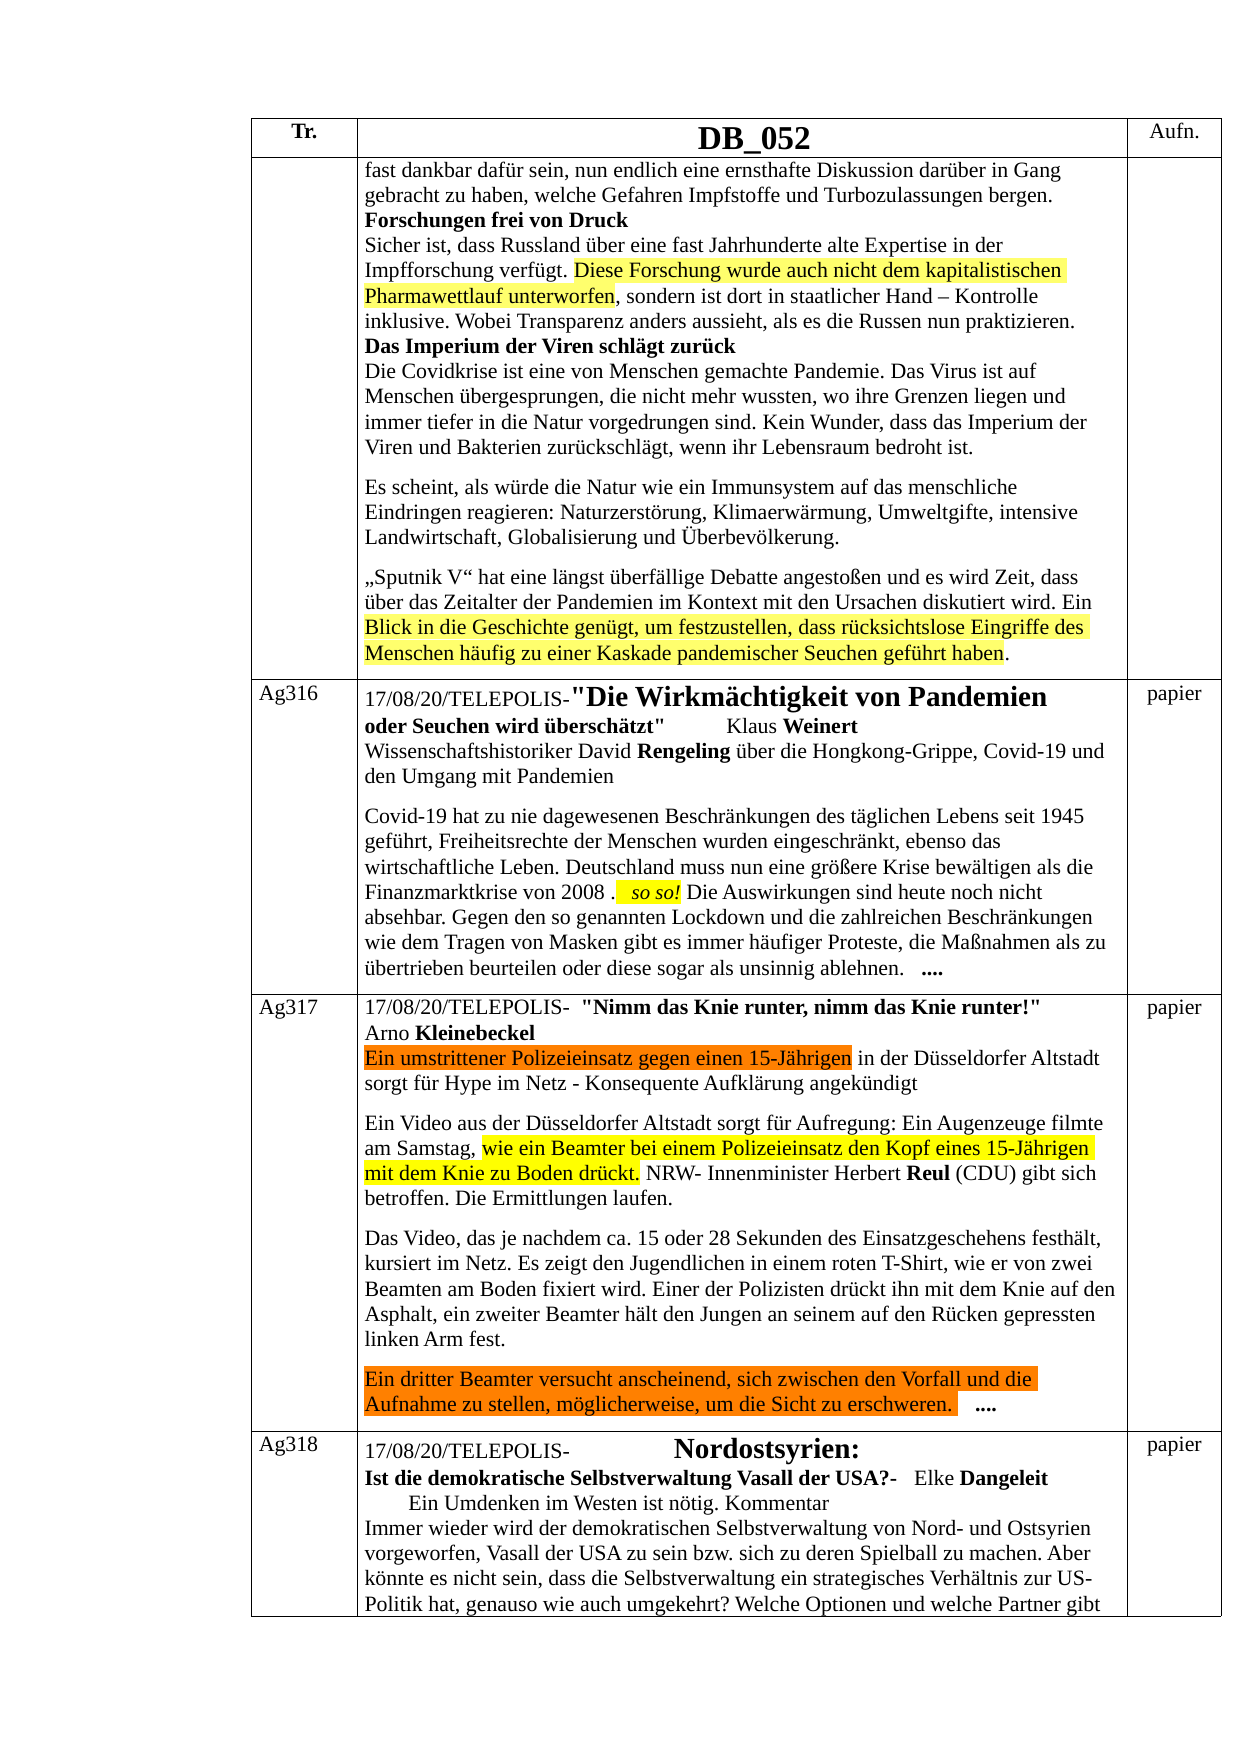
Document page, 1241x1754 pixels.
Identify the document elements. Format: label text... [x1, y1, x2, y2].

table_cell papier [1128, 995, 1221, 1431]
table_header Aufn. [1128, 119, 1221, 157]
table_cell 17/08/20/TELEPOLIS- "Nimm das Knie runter, nimm das Knie runter!" Arno Kleinebeckel Ein umstrittener Polizeieinsatz gegen einen 15-Jährigen in der Düsseldorfer Altstadt sorgt für Hype im Netz - Konsequente Aufklärung angekündigt Ein Video aus der Düsseldorfer Altstadt sorgt für Aufregung: Ein Augenzeuge filmte am Samstag, wie ein Beamter bei einem Polizeieinsatz den Kopf eines 15-Jährigen mit dem Knie zu Boden drückt. NRW- Innenminister Herbert Reul (CDU) gibt sich betroffen. Die Ermittlungen laufen. Das Video, das je nachdem ca. 15 oder 28 Sekunden des Einsatzgeschehens festhält, kursiert im Netz. Es zeigt den Jugendlichen in einem roten T-Shirt, wie er von zwei Beamten am Boden fixiert wird. Einer der Polizisten drückt ihn mit dem Knie auf den Asphalt, ein zweiter Beamter hält den Jungen an seinem auf den Rücken gepressten linken Arm fest. Ein dritter Beamter versucht anscheinend, sich zwischen den Vorfall und die Aufnahme zu stellen, möglicherweise, um die Sicht zu erschweren. .... [358, 995, 1127, 1431]
table_cell papier [1128, 680, 1221, 994]
table_cell 17/08/20/TELEPOLIS-"Die Wirkmächtigkeit von Pandemien oder Seuchen wird überschätzt" Klaus Weinert Wissenschaftshistoriker David Rengeling über die Hongkong-Grippe, Covid-19 und den Umgang mit Pandemien Covid-19 hat zu nie dagewesenen Beschränkungen des täglichen Lebens seit 1945 geführt, Freiheitsrechte der Menschen wurden eingeschränkt, ebenso das wirtschaftliche Leben. Deutschland muss nun eine größere Krise bewältigen als die Finanzmarktkrise von 2008 . so so! Die Auswirkungen sind heute noch nicht absehbar. Gegen den so genannten Lockdown und die zahlreichen Beschränkungen wie dem Tragen von Masken gibt es immer häufiger Proteste, die Maßnahmen als zu übertrieben beurteilen oder diese sogar als unsinnig ablehnen. .... [358, 680, 1127, 994]
table_cell Ag316 [252, 680, 357, 994]
table_header ­Tr. [252, 119, 357, 157]
table_cell Ag317 [252, 995, 357, 1431]
table_cell Ag318 [252, 1432, 357, 1616]
table_cell [1128, 158, 1221, 679]
table_cell [252, 158, 357, 679]
table_cell fast dankbar dafür sein, nun endlich eine ernsthafte Diskussion darüber in Gang gebracht zu haben, welche Gefahren Impfstoffe und Turbozulassungen bergen. Forschungen frei von Druck Sicher ist, dass Russland über eine fast Jahrhunderte alte Expertise in der Impfforschung verfügt. Diese Forschung wurde auch nicht dem kapitalistischen Pharmawettlauf unterworfen, sondern ist dort in staatlicher Hand – Kontrolle inklusive. Wobei Transparenz anders aussieht, als es die Russen nun praktizieren. Das Imperium der Viren schlägt zurück Die Covidkrise ist eine von Menschen gemachte Pandemie. Das Virus ist auf Menschen übergesprungen, die nicht mehr wussten, wo ihre Grenzen liegen und immer tiefer in die Natur vorgedrungen sind. Kein Wunder, dass das Imperium der Viren und Bakterien zurückschlägt, wenn ihr Lebensraum bedroht ist. Es scheint, als würde die Natur wie ein Immunsystem auf das menschliche Eindringen reagieren: Naturzerstörung, Klimaerwärmung, Umweltgifte, intensive Landwirtschaft, Globalisierung und Überbevölkerung. „Sputnik V“ hat eine längst überfällige Debatte angestoßen und es wird Zeit, dass über das Zeitalter der Pandemien im Kontext mit den Ursachen diskutiert wird. Ein Blick in die Geschichte genügt, um festzustellen, dass rücksichtslose Eingriffe des Menschen häufig zu einer Kaskade pandemischer Seuchen geführt haben. [358, 158, 1127, 679]
table_cell 17/08/20/TELEPOLIS- Nordostsyrien: Ist die demokratische Selbstverwaltung Vasall der USA?- Elke Dangeleit Ein Umdenken im Westen ist nötig. Kommentar Immer wieder wird der demokratischen Selbstverwaltung von Nord- und Ostsyrien vorgeworfen, Vasall der USA zu sein bzw. sich zu deren Spielball zu machen. Aber könnte es nicht sein, dass die Selbstverwaltung ein strategisches Verhältnis zur US-Politik hat, genauso wie auch umgekehrt? Welche Optionen und welche Partner gibt [358, 1432, 1127, 1616]
table_header DB_052 [358, 119, 1127, 157]
table_cell papier [1128, 1432, 1221, 1616]
